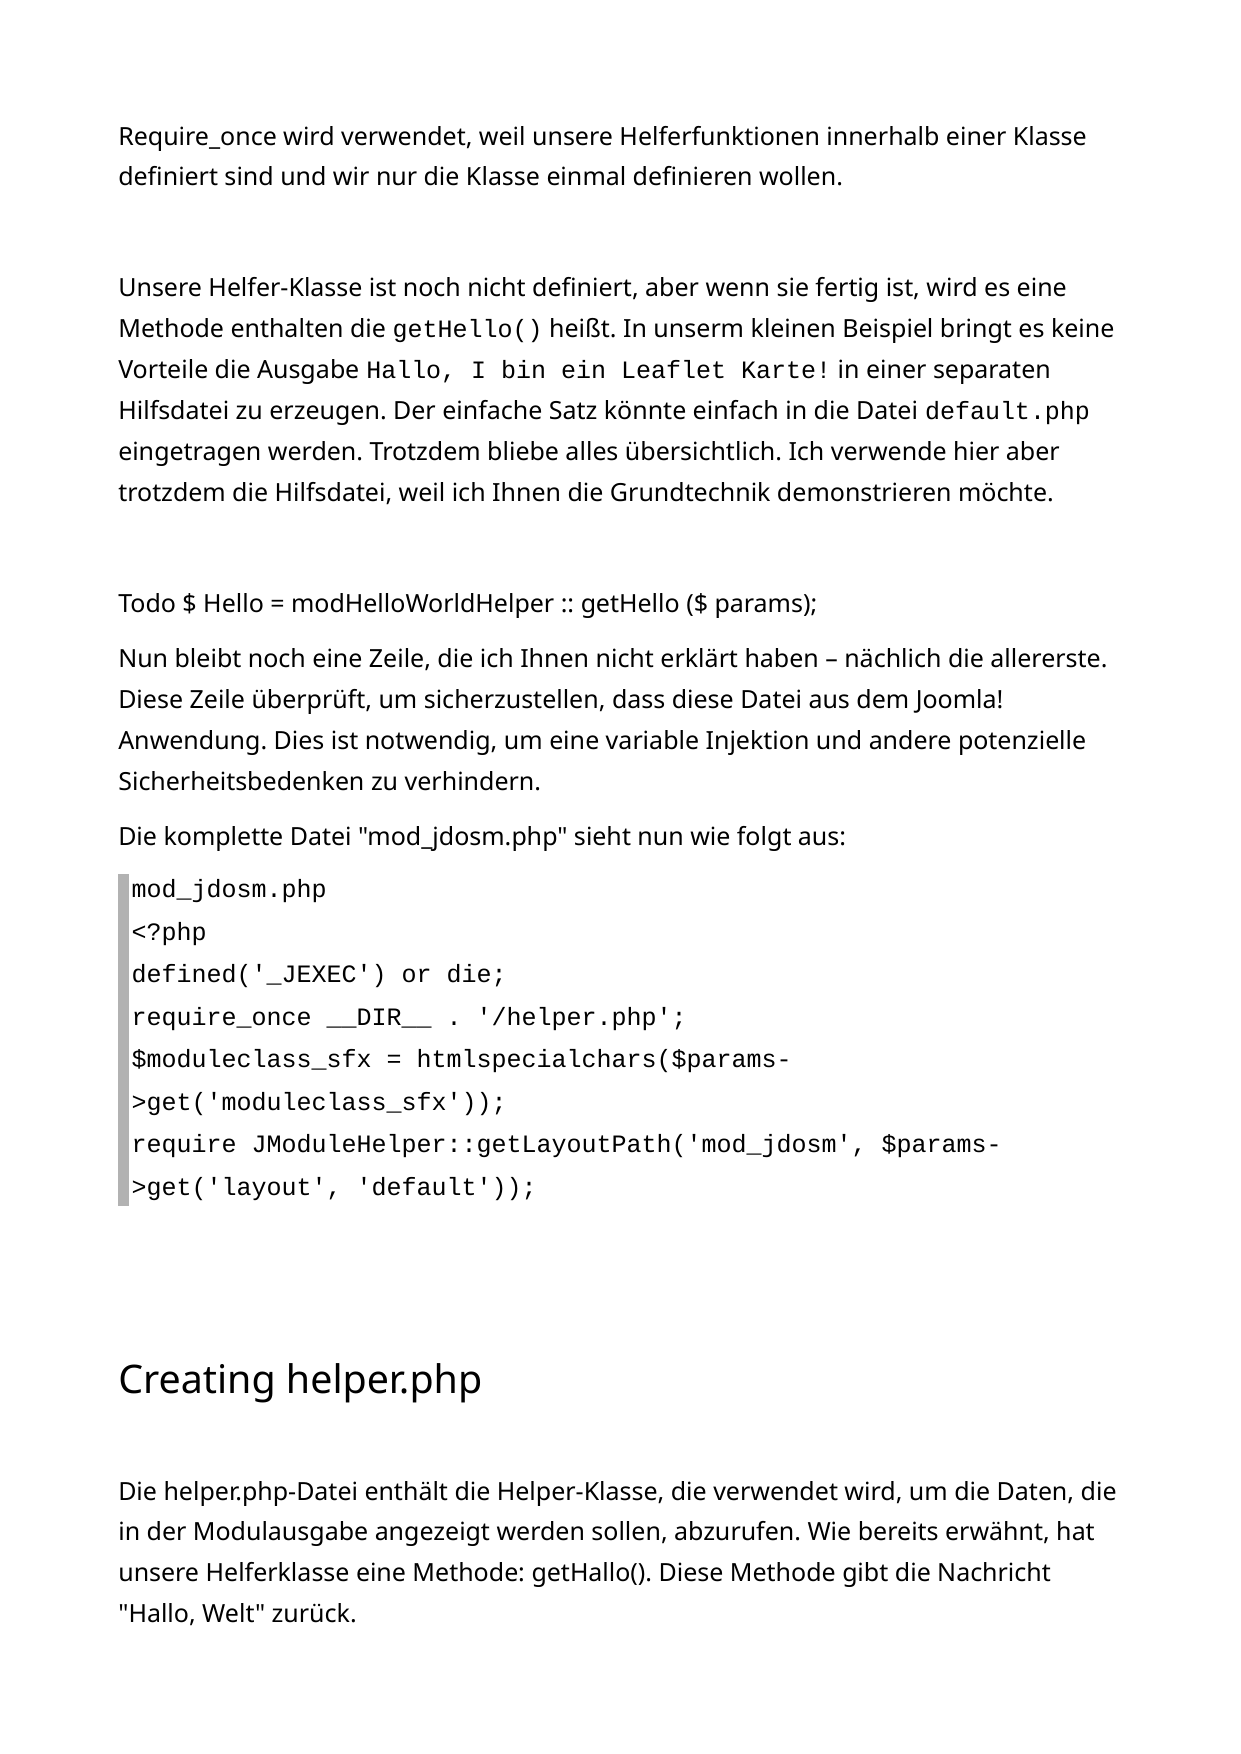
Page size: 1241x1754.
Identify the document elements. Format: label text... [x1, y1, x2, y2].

text defined('_JEXEC') or die; [129, 959, 1122, 990]
text Require_once wird verwendet, weil unsere Helferfunktionen innerhalb einer Klasse definiert sind und wir nur die Klasse einmal definieren wollen. [118, 118, 1122, 193]
text $moduleclass_sfx = htmlspecialchars($params->get('moduleclass_sfx')); [129, 1044, 1122, 1118]
text <?php [129, 917, 1122, 948]
text Die komplette Datei "mod_jdosm.php" sieht nun wie folgt aus: [118, 819, 1122, 853]
text Nun bleibt noch eine Zeile, die ich Ihnen nicht erklärt haben – nächlich die allererste. Diese Zeile überprüft, um sicherzustellen, dass diese Datei aus dem Joomla! Anwendung. Dies ist notwendig, um eine variable Injektion und andere potenzielle Sicherheitsbedenken zu verhindern. [118, 641, 1122, 797]
text Die helper.php-Datei enthält die Helper-Klasse, die verwendet wird, um die Daten, die in der Modulausgabe angezeigt werden sollen, abzurufen. Wie bereits erwähnt, hat unsere Helferklasse eine Methode: getHallo(). Diese Methode gibt die Nachricht "Hallo, Welt" zurück. [118, 1473, 1122, 1630]
text require_once __DIR__ . '/helper.php'; [129, 1002, 1122, 1033]
text mod_jdosm.php [129, 874, 1122, 905]
text Todo $ Hello = modHelloWorldHelper :: getHello ($ params); [118, 585, 1122, 619]
text require JModuleHelper::getLayoutPath('mod_jdosm', $params->get('layout', 'default')); [129, 1129, 1122, 1206]
subtitle Creating helper.php [118, 1352, 1122, 1405]
text Unsere Helfer-Klasse ist noch nicht definiert, aber wenn sie fertig ist, wird es eine Methode enthalten die getHello() heißt. In unserm kleinen Beispiel bringt es keine Vorteile die Ausgabe Hallo, I bin ein Leaflet Karte! in einer separaten Hilfsdatei zu erzeugen. Der einfache Satz könnte einfach in die Datei default.php eingetragen werden. Trotzdem bliebe alles übersichtlich. Ich verwende hier aber trotzdem die Hilfsdatei, weil ich Ihnen die Grundtechnik demonstrieren möchte. [118, 270, 1122, 509]
